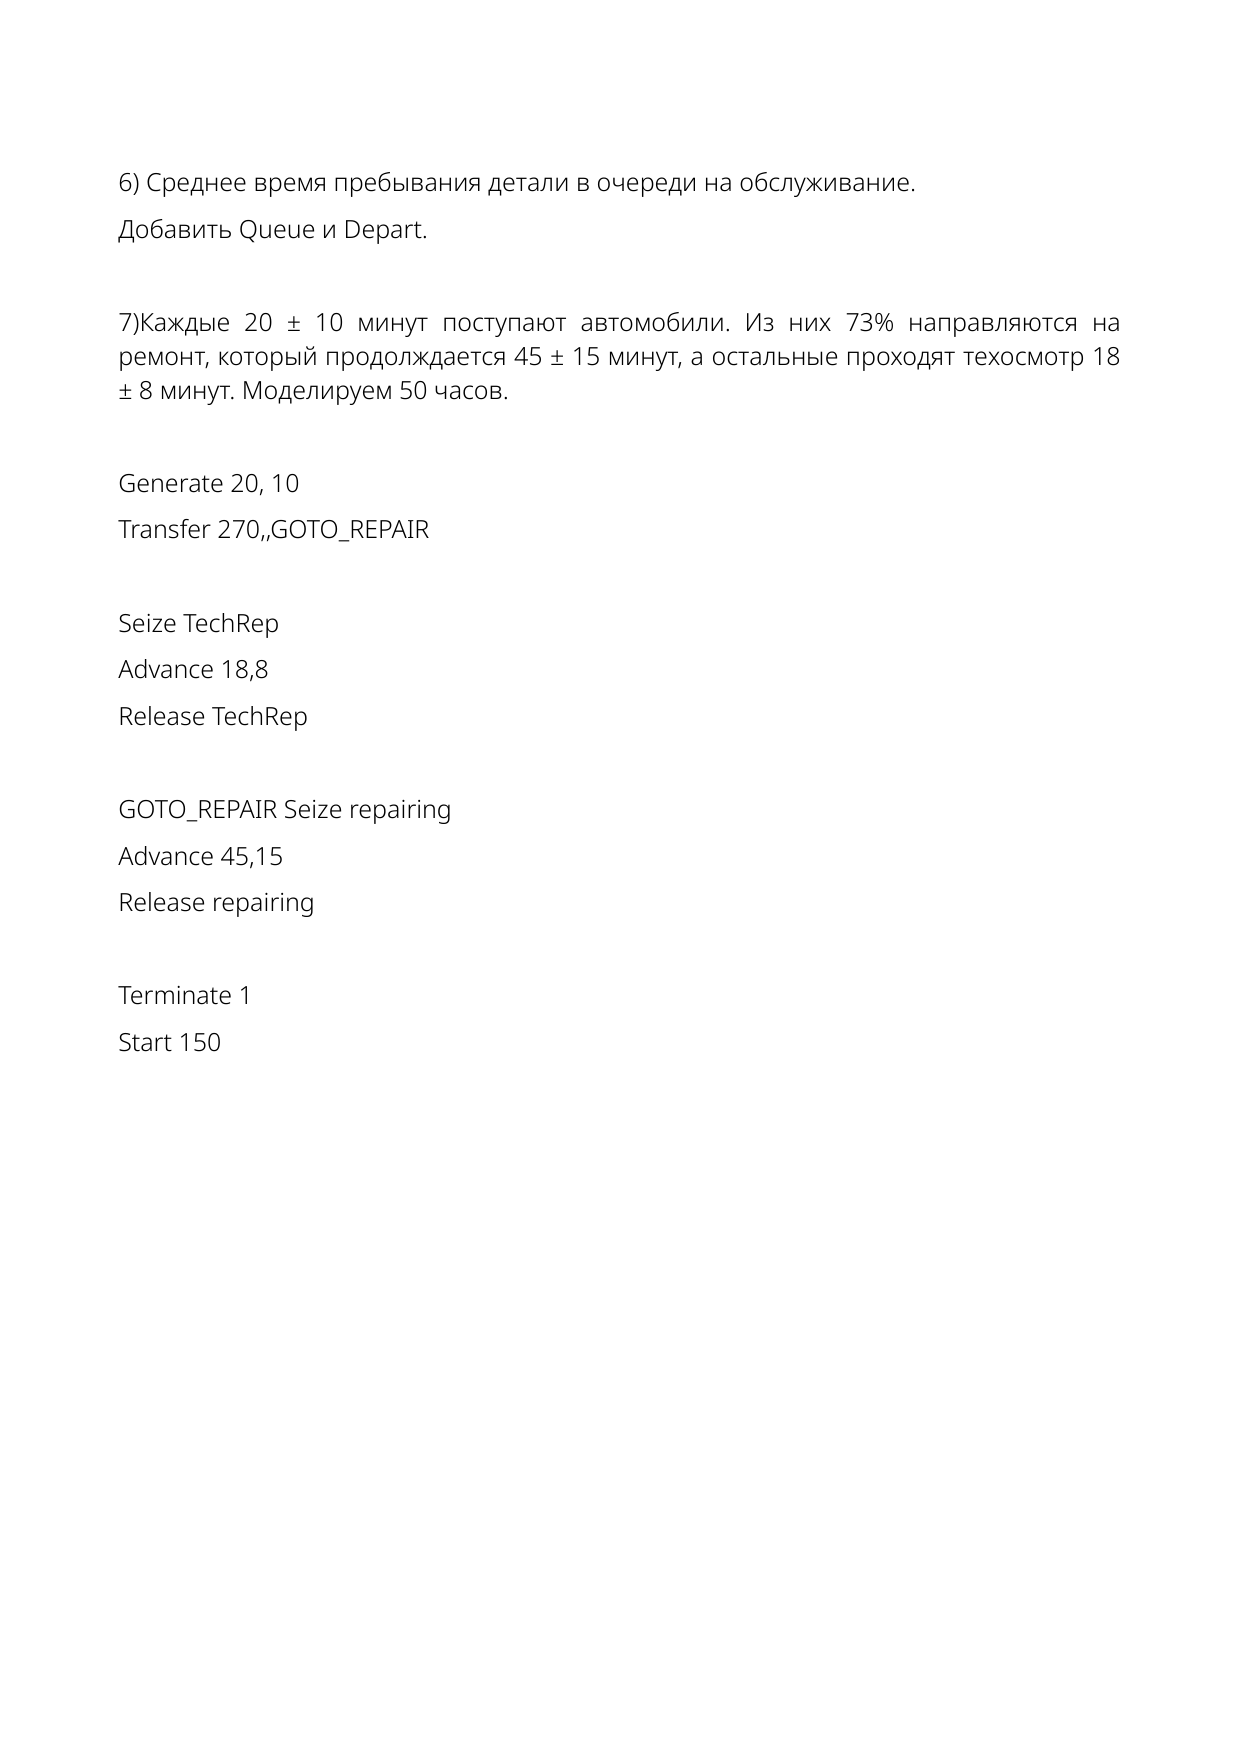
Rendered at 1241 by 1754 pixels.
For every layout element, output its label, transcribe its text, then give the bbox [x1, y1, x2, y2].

text 7)Каждые 20 ± 10 минут поступают автомобили. Из них 73% направляются на ремонт, который продолждается 45 ± 15 минут, а остальные проходят техосмотр 18 ± 8 минут. Моделируем 50 часов. [118, 304, 1122, 407]
text 6) Среднее время пребывания детали в очереди на обслуживание. [118, 165, 1122, 199]
text Release repairing [118, 885, 1122, 919]
text Advance 45,15 [118, 838, 1122, 872]
text Generate 20, 10 [118, 466, 1122, 500]
text Release TechRep [118, 698, 1122, 732]
text Добавить Queue и Depart. [118, 211, 1122, 245]
text Terminate 1 [118, 978, 1122, 1012]
text Start 150 [118, 1024, 1122, 1058]
text Transfer 270,,GOTO_REPAIR [118, 512, 1122, 546]
text GOTO_REPAIR Seize repairing [118, 792, 1122, 826]
text Advance 18,8 [118, 652, 1122, 686]
text Seize TechRep [118, 605, 1122, 639]
